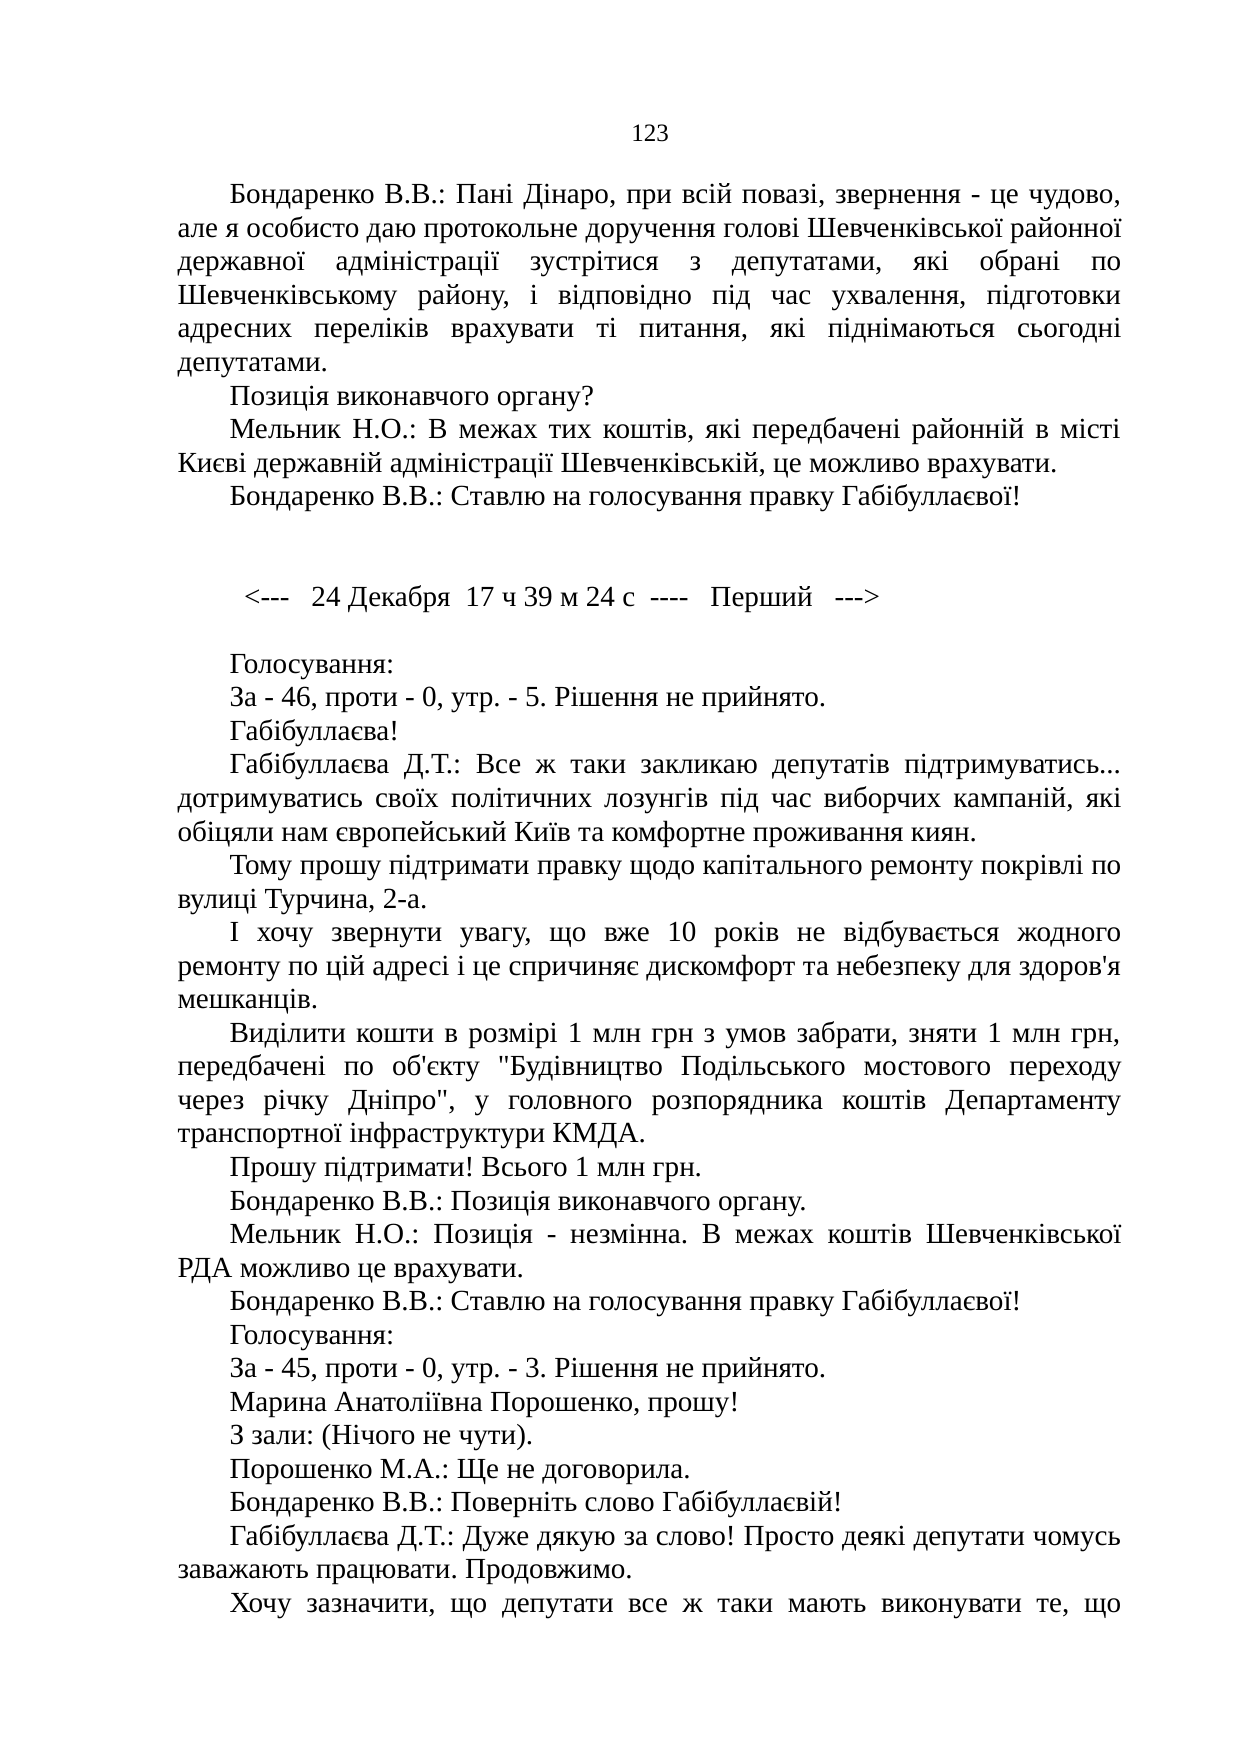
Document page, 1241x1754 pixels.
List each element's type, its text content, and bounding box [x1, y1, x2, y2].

text Габібуллаєва! [177, 713, 1122, 747]
text Габібуллаєва Д.Т.: Все ж таки закликаю депутатів підтримуватись... дотримуватись своїх політичних лозунгів під час виборчих кампаній, які обіцяли нам європейський Київ та комфортне проживання киян. [177, 747, 1122, 847]
text Виділити кошти в розмірі 1 млн грн з умов забрати, зняти 1 млн грн, передбачені по об'єкту "Будівництво Подільського мостового переходу через річку Дніпро", у головного розпорядника коштів Департаменту транспортної інфраструктури КМДА. [177, 1015, 1122, 1149]
text Бондаренко В.В.: Поверніть слово Габібуллаєвій! [177, 1484, 1122, 1518]
text Бондаренко В.В.: Ставлю на голосування правку Габібуллаєвої! [177, 478, 1122, 512]
text Бондаренко В.В.: Позиція виконавчого органу. [177, 1183, 1122, 1216]
text Габібуллаєва Д.Т.: Дуже дякую за слово! Просто деякі депутати чомусь заважають працювати. Продовжимо. [177, 1518, 1122, 1585]
text Марина Анатоліївна Порошенко, прошу! [177, 1384, 1122, 1417]
text Хочу зазначити, що депутати все ж таки мають виконувати те, що [177, 1585, 1122, 1619]
text За - 46, проти - 0, утр. - 5. Рішення не прийнято. [177, 679, 1122, 713]
text Порошенко М.А.: Ще не договорила. [177, 1451, 1122, 1484]
text І хочу звернути увагу, що вже 10 років не відбувається жодного ремонту по цій адресі і це спричиняє дискомфорт та небезпеку для здоров'я мешканців. [177, 914, 1122, 1015]
text Прошу підтримати! Всього 1 млн грн. [177, 1149, 1122, 1183]
text Бондаренко В.В.: Ставлю на голосування правку Габібуллаєвої! [177, 1283, 1122, 1317]
text <--- 24 Декабря 17 ч 39 м 24 с ---- Перший ---> [177, 579, 1122, 612]
text Бондаренко В.В.: Пані Дінаро, при всій повазі, звернення - це чудово, але я особисто даю протокольне доручення голові Шевченківської районної державної адміністрації зустрітися з депутатами, які обрані по Шевченківському району, і відповідно під час ухвалення, підготовки адресних переліків врахувати ті питання, які піднімаються сьогодні депутатами. [177, 176, 1122, 378]
text Тому прошу підтримати правку щодо капітального ремонту покрівлі по вулиці Турчина, 2-а. [177, 847, 1122, 914]
text За - 45, проти - 0, утр. - 3. Рішення не прийнято. [177, 1350, 1122, 1384]
text Голосування: [177, 646, 1122, 679]
text З зали: (Нічого не чути). [177, 1417, 1122, 1451]
text Мельник Н.О.: Позиція - незмінна. В межах коштів Шевченківської РДА можливо це врахувати. [177, 1216, 1122, 1283]
text Мельник Н.О.: В межах тих коштів, які передбачені районній в місті Києві державній адміністрації Шевченківській, це можливо врахувати. [177, 411, 1122, 478]
text Позиція виконавчого органу? [177, 378, 1122, 411]
text Голосування: [177, 1317, 1122, 1350]
